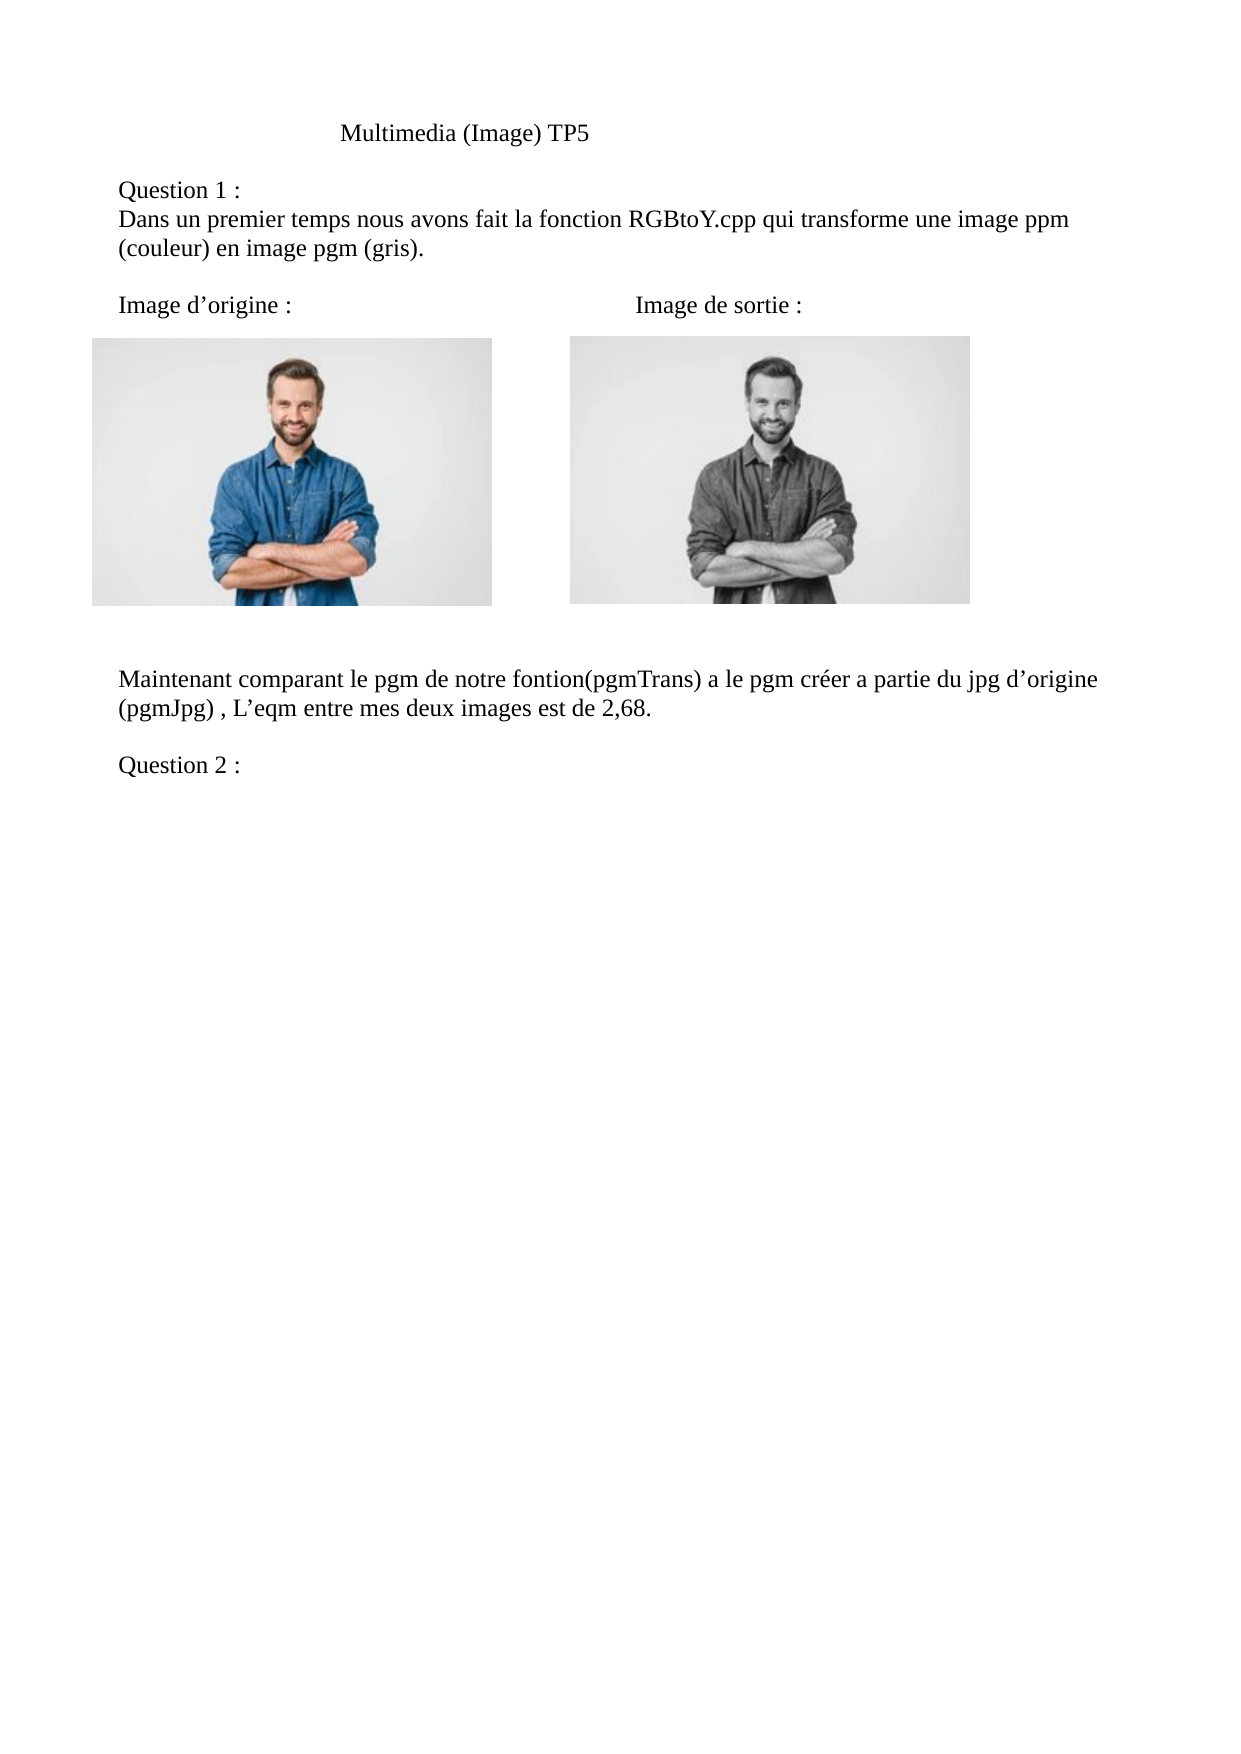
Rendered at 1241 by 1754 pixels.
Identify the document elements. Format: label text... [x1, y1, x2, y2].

text Image d’origine : Image de sortie : [118, 291, 1122, 319]
text Dans un premier temps nous avons fait la fonction RGBtoY.cpp qui transforme une image ppm (couleur) en image pgm (gris). [118, 204, 1122, 262]
text Multimedia (Image) TP5 [118, 118, 1122, 147]
picture [92, 338, 492, 606]
text Maintenant comparant le pgm de notre fontion(pgmTrans) a le pgm créer a partie du jpg d’origine (pgmJpg) , L’eqm entre mes deux images est de 2,68. [118, 664, 1122, 722]
picture [569, 336, 970, 604]
text Question 1 : [118, 176, 1122, 204]
text Question 2 : [118, 751, 1122, 779]
